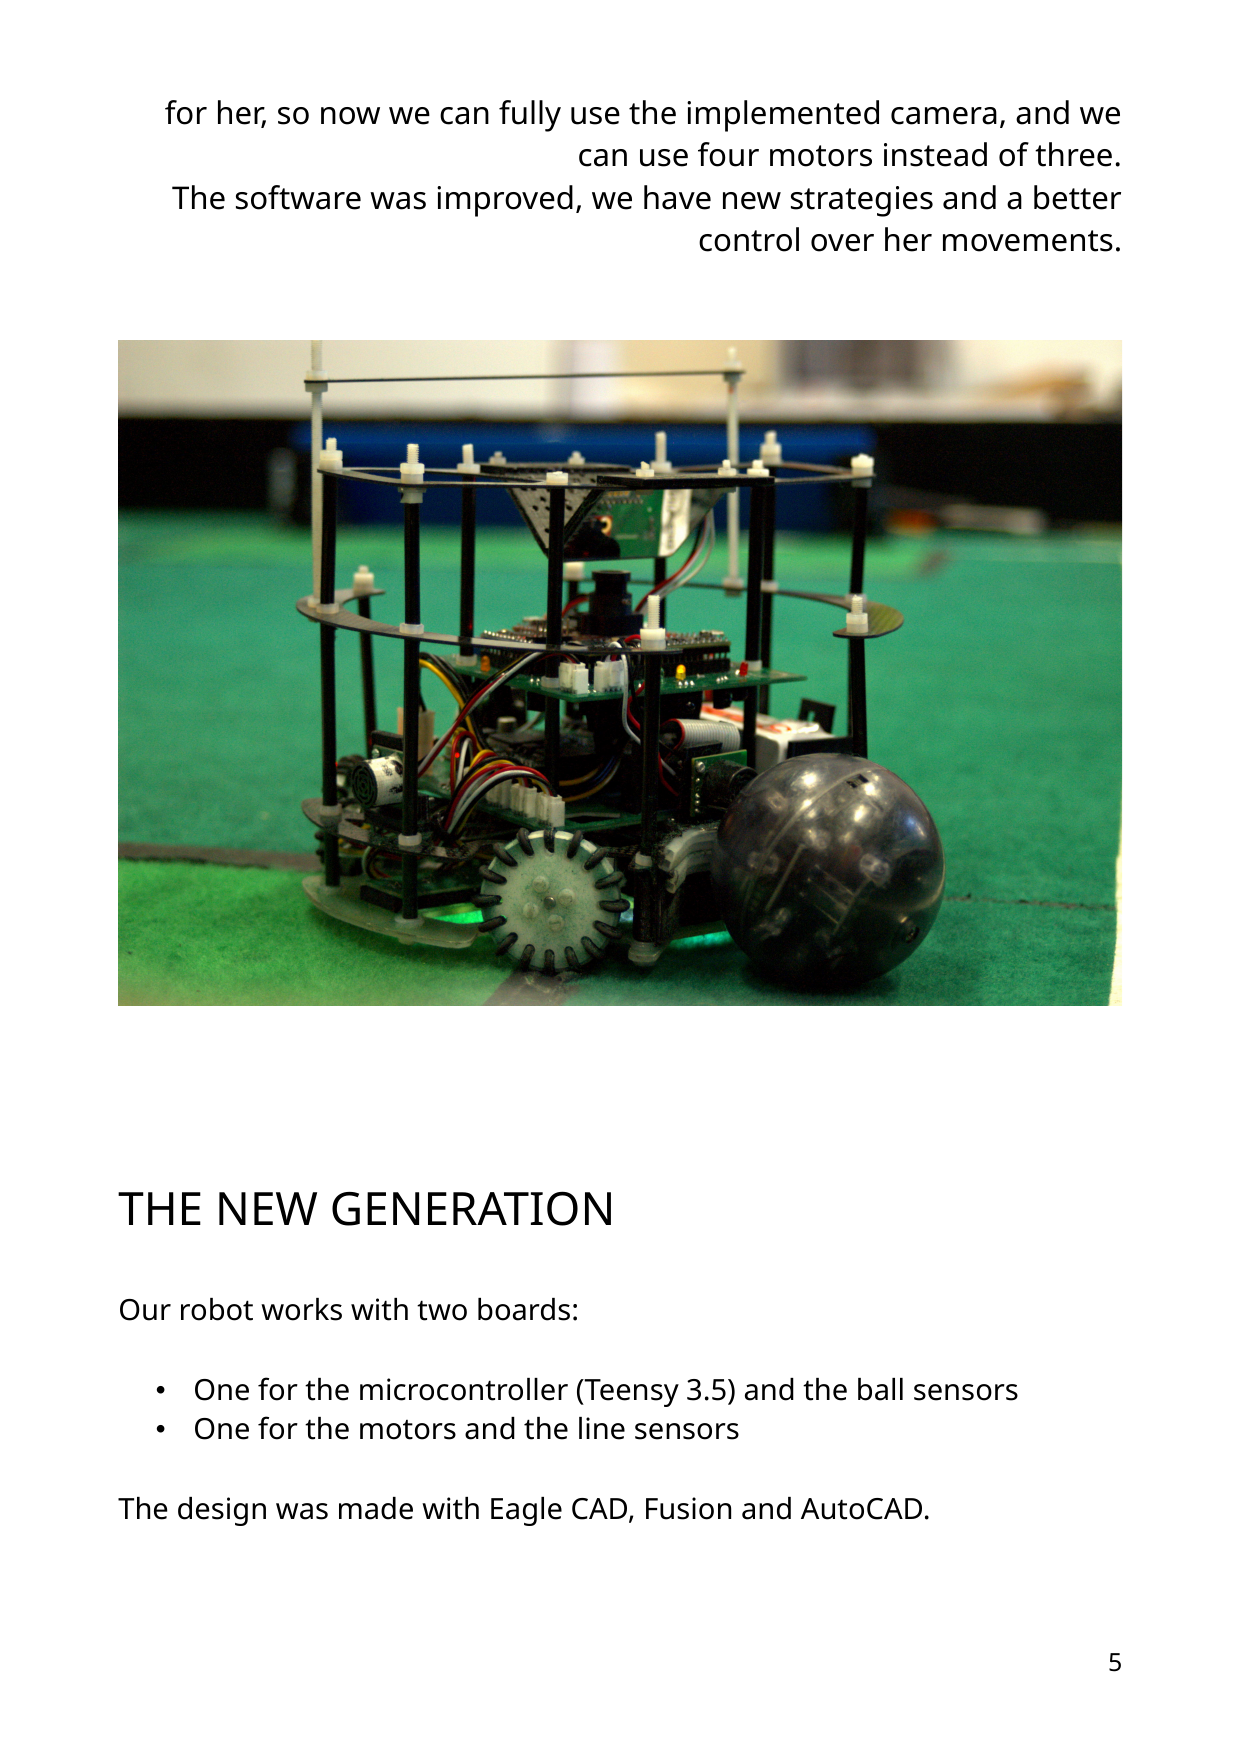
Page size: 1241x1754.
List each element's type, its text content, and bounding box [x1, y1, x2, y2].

text for her, so now we can fully use the implemented camera, and we can use four motors instead of three. [118, 91, 1122, 176]
text Our robot works with two boards: [118, 1289, 1122, 1329]
text The software was improved, we have new strategies and a better control over her movements. [118, 176, 1122, 261]
text The design was made with Eagle CAD, Fusion and AutoCAD. [118, 1488, 1122, 1528]
list One for the microcontroller (Teensy 3.5) and the ball sensors [156, 1369, 1122, 1409]
picture [118, 340, 1123, 1006]
text THE NEW GENERATION [118, 1176, 1122, 1238]
list One for the motors and the line sensors [156, 1409, 1122, 1448]
